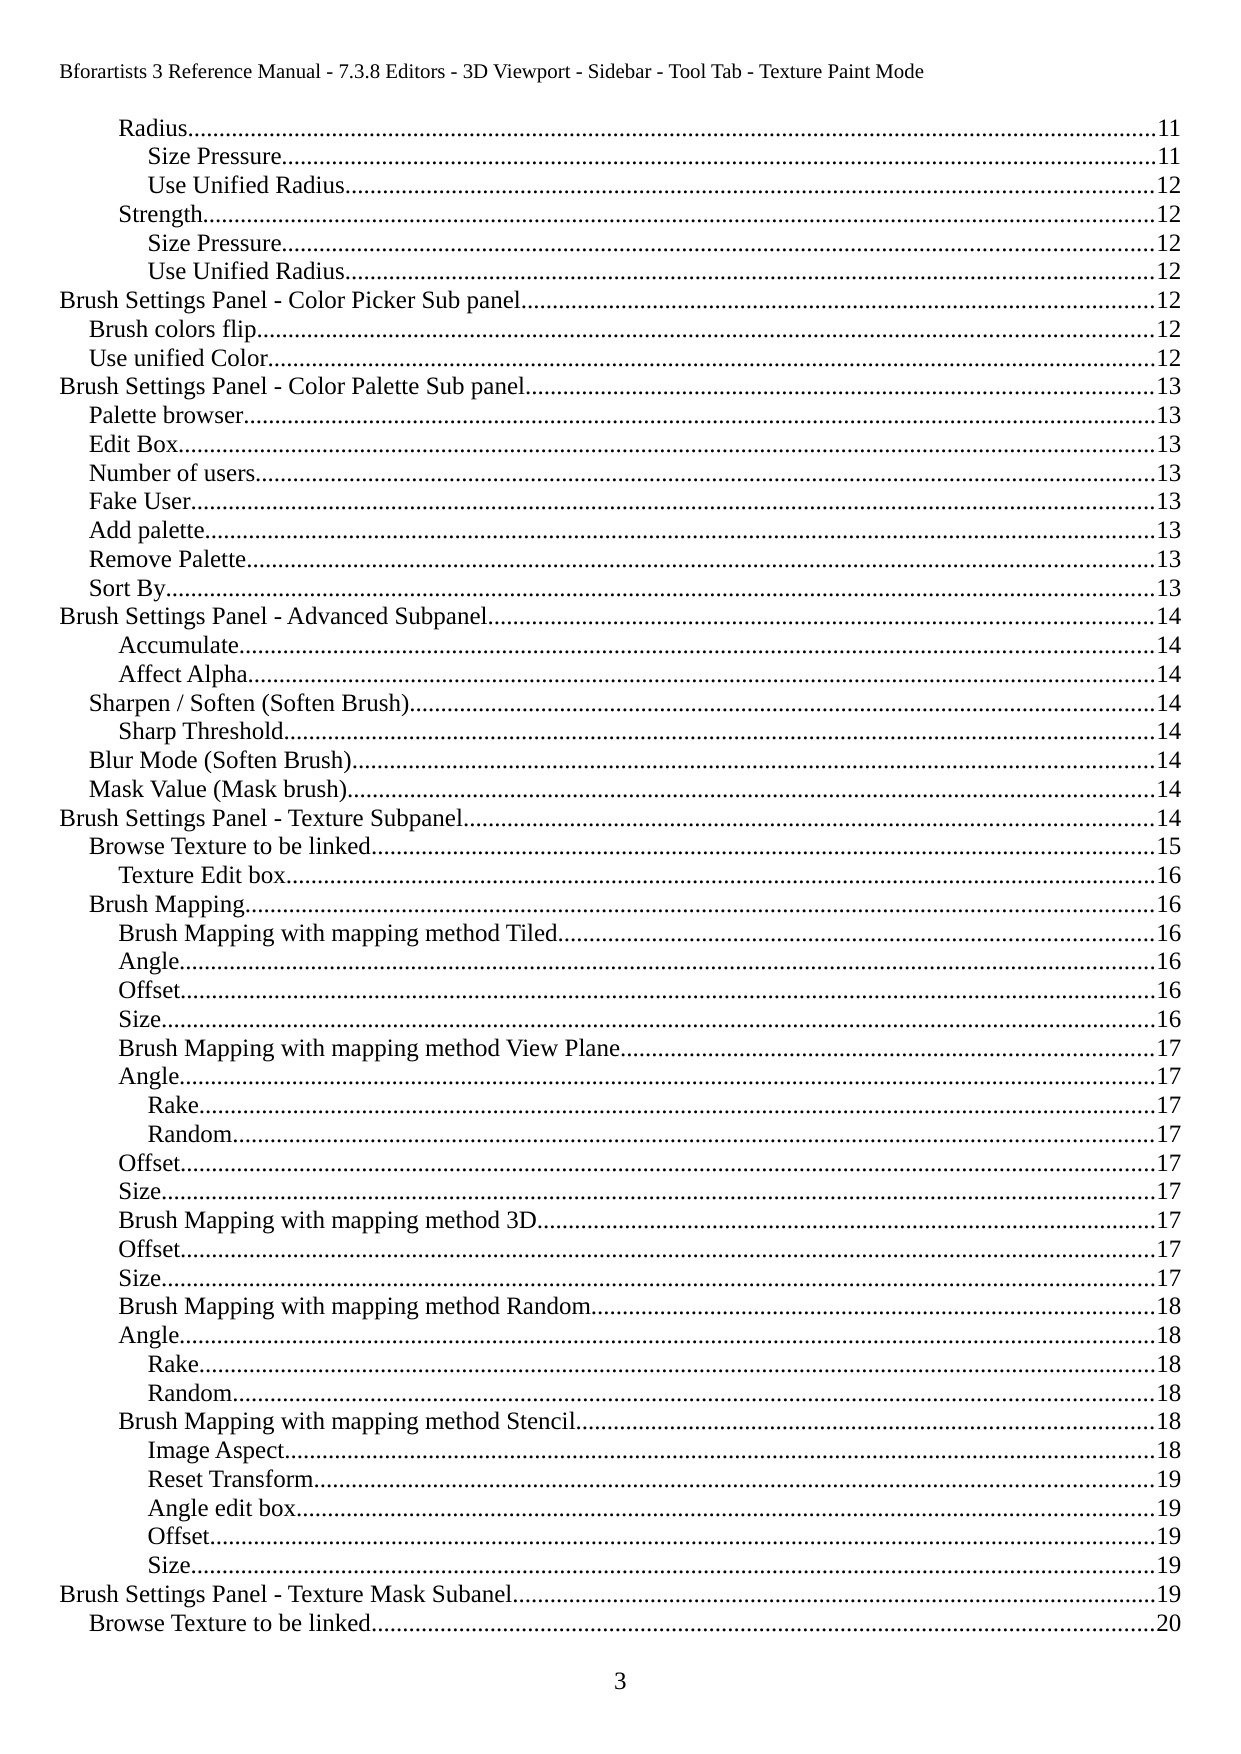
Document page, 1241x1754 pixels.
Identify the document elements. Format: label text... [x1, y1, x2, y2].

text Angle edit box 19 [147, 1493, 1181, 1521]
text Offset 17 [118, 1234, 1181, 1263]
text Random 17 [147, 1119, 1181, 1148]
text Offset 19 [147, 1521, 1181, 1550]
text Size 19 [147, 1550, 1181, 1579]
text Brush Mapping with mapping method Tiled 16 [118, 918, 1181, 946]
text Palette browser 13 [88, 400, 1181, 429]
text Brush Settings Panel - Color Palette Sub panel 13 [59, 371, 1181, 400]
text Size 17 [118, 1263, 1181, 1291]
text Use unified Color 12 [88, 343, 1181, 371]
text Brush Mapping with mapping method Stencil 18 [118, 1406, 1181, 1435]
text Browse Texture to be linked 15 [88, 831, 1181, 860]
text Edit Box 13 [88, 429, 1181, 458]
text Mask Value (Mask brush) 14 [88, 774, 1181, 803]
text Number of users 13 [88, 458, 1181, 486]
text Sharp Threshold 14 [118, 716, 1181, 745]
text Strength 12 [118, 199, 1181, 228]
text Brush Mapping 16 [88, 889, 1181, 918]
text Brush Settings Panel - Color Picker Sub panel 12 [59, 285, 1181, 314]
text Blur Mode (Soften Brush) 14 [88, 745, 1181, 774]
text Add palette 13 [88, 515, 1181, 544]
text Angle 17 [118, 1061, 1181, 1090]
text Brush Settings Panel - Texture Subpanel 14 [59, 803, 1181, 831]
text Brush Mapping with mapping method View Plane 17 [118, 1033, 1181, 1061]
text Size Pressure 12 [147, 228, 1181, 256]
text Use Unified Radius 12 [147, 256, 1181, 285]
text Sort By 13 [88, 573, 1181, 601]
text Offset 17 [118, 1148, 1181, 1176]
text Angle 16 [118, 946, 1181, 975]
text Reset Transform 19 [147, 1464, 1181, 1493]
text Accumulate 14 [118, 630, 1181, 659]
text Brush Mapping with mapping method 3D 17 [118, 1205, 1181, 1234]
text Brush colors flip 12 [88, 314, 1181, 343]
text Fake User 13 [88, 486, 1181, 515]
text Brush Settings Panel - Texture Mask Subanel 19 [59, 1579, 1181, 1608]
text Sharpen / Soften (Soften Brush) 14 [88, 688, 1181, 716]
text Size 17 [118, 1176, 1181, 1205]
text Size Pressure 11 [147, 141, 1181, 170]
text Angle 18 [118, 1320, 1181, 1349]
text Affect Alpha 14 [118, 659, 1181, 688]
text Rake 18 [147, 1349, 1181, 1378]
text Radius 11 [118, 113, 1181, 141]
text Use Unified Radius 12 [147, 170, 1181, 199]
text Random 18 [147, 1378, 1181, 1406]
text Brush Settings Panel - Advanced Subpanel 14 [59, 601, 1181, 630]
text Image Aspect 18 [147, 1435, 1181, 1464]
text Remove Palette 13 [88, 544, 1181, 573]
text Size 16 [118, 1004, 1181, 1033]
text Browse Texture to be linked 20 [88, 1608, 1181, 1636]
text Offset 16 [118, 975, 1181, 1004]
text Rake 17 [147, 1090, 1181, 1119]
text Texture Edit box 16 [118, 860, 1181, 889]
text Brush Mapping with mapping method Random 18 [118, 1291, 1181, 1320]
